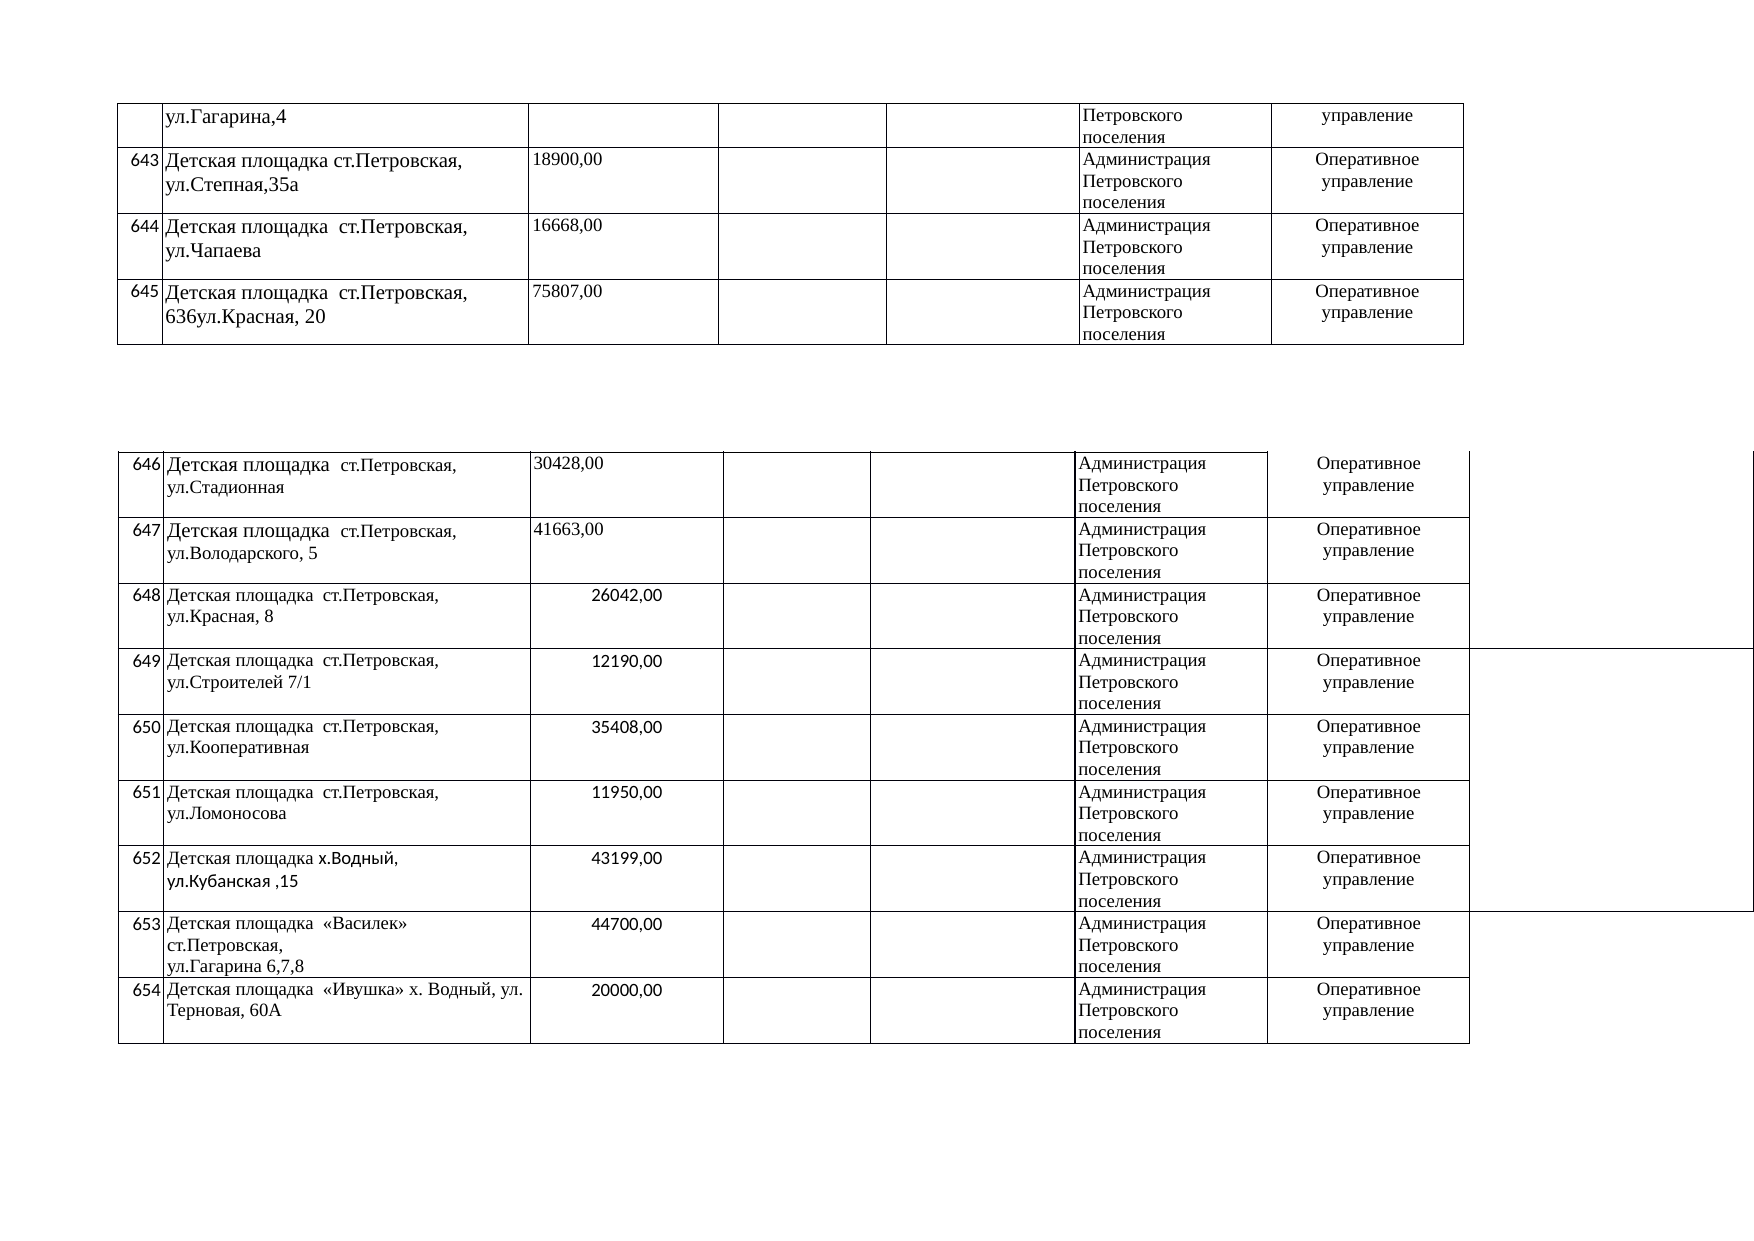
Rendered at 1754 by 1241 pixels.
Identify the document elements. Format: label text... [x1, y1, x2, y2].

table_cell Администрация Петровского поселения [1080, 148, 1271, 213]
table_cell [1685, 213, 1754, 279]
table_cell Администрация Петровского поселения [1076, 518, 1267, 582]
table_cell [1464, 213, 1685, 279]
table_cell [724, 978, 870, 1042]
table_cell [1685, 977, 1754, 1042]
table_cell [724, 781, 870, 845]
table_header [871, 453, 1074, 517]
table_cell [887, 214, 1079, 279]
table_cell Детская площадка ст.Петровская, ул.Володарского, 5 [164, 518, 530, 582]
table_cell 20000,00 [531, 978, 723, 1042]
table_cell Оперативное управление [1268, 781, 1469, 845]
table_cell Детская площадка «Василек» ст.Петровская, ул.Гагарина 6,7,8 [164, 912, 530, 977]
table_cell [724, 912, 870, 977]
table_cell 16668,00 [529, 214, 718, 279]
table_cell [871, 584, 1074, 648]
table_cell [1470, 912, 1685, 977]
table_cell [1464, 279, 1685, 344]
table_cell Оперативное управление [1268, 846, 1469, 911]
table_cell [118, 104, 162, 147]
table_header Администрация Петровского поселения [1076, 453, 1267, 517]
table_cell 26042,00 [531, 584, 723, 648]
table_cell 12190,00 [531, 649, 723, 714]
table_cell 41663,00 [531, 518, 723, 582]
table_cell [724, 518, 870, 582]
table_cell Детская площадка ст.Петровская, ул.Чапаева [163, 214, 528, 279]
table_cell [871, 518, 1074, 582]
table_cell [719, 214, 886, 279]
table_cell 645 [118, 280, 162, 344]
table_cell Оперативное управление [1268, 584, 1469, 648]
table_cell [887, 148, 1079, 213]
table_cell 651 [119, 781, 163, 845]
table_cell Оперативное управление [1272, 280, 1463, 344]
table_cell 35408,00 [531, 715, 723, 779]
table_cell 643 [118, 148, 162, 213]
table_cell Администрация Петровского поселения [1076, 912, 1267, 977]
table_cell Оперативное управление [1268, 715, 1469, 779]
table_cell [871, 978, 1074, 1042]
table_cell [724, 649, 870, 714]
table_cell [1685, 912, 1754, 977]
table_cell Детская площадка ст.Петровская, ул.Строителей 7/1 [164, 649, 530, 714]
table_cell [1685, 147, 1754, 213]
table_cell Администрация Петровского поселения [1076, 584, 1267, 648]
table_header 30428,00 [531, 453, 723, 517]
table_cell Администрация Петровского поселения [1080, 280, 1271, 344]
table_cell 75807,00 [529, 280, 718, 344]
table_cell Детская площадка ст.Петровская, ул.Красная, 8 [164, 584, 530, 648]
table_cell Оперативное управление [1268, 518, 1469, 582]
table_cell Оперативное управление [1268, 978, 1469, 1042]
table_cell Оперативное управление [1272, 214, 1463, 279]
table_cell [887, 104, 1079, 147]
table_cell 650 [119, 715, 163, 779]
table_cell Детская площадка ст.Петровская, ул.Кооперативная [164, 715, 530, 779]
table_cell [719, 148, 886, 213]
table_cell 644 [118, 214, 162, 279]
table_cell 654 [119, 978, 163, 1042]
table_cell [1470, 649, 1753, 911]
table_cell Администрация Петровского поселения [1076, 978, 1267, 1042]
table_cell 18900,00 [529, 148, 718, 213]
table_cell 649 [119, 649, 163, 714]
table_cell 11950,00 [531, 781, 723, 845]
table_cell [1470, 977, 1685, 1042]
table_cell 43199,00 [531, 846, 723, 911]
table_cell 44700,00 [531, 912, 723, 977]
table_cell 652 [119, 846, 163, 911]
table_cell Детская площадка ст.Петровская, ул.Ломоносова [164, 781, 530, 845]
table_cell Администрация Петровского поселения [1080, 214, 1271, 279]
table_header Детская площадка ст.Петровская, ул.Стадионная [164, 453, 530, 517]
table_cell [719, 104, 886, 147]
table_cell ул.Гагарина,4 [163, 104, 528, 147]
table_header [1470, 451, 1753, 648]
table_cell [529, 104, 718, 147]
table_cell [719, 280, 886, 344]
table_cell Администрация Петровского поселения [1076, 781, 1267, 845]
table_cell Оперативное управление [1268, 649, 1469, 714]
table_cell [871, 649, 1074, 714]
table_cell [1685, 103, 1754, 147]
table_cell [871, 715, 1074, 779]
table_header Оперативное управление [1268, 451, 1469, 517]
table_cell Оперативное управление [1268, 912, 1469, 977]
table_cell 648 [119, 584, 163, 648]
table_cell управление [1272, 104, 1463, 147]
table_cell [724, 584, 870, 648]
table_cell 647 [119, 518, 163, 582]
table_cell Администрация Петровского поселения [1076, 846, 1267, 911]
table_cell [871, 781, 1074, 845]
table_cell [871, 846, 1074, 911]
table_cell [1464, 103, 1685, 147]
table_cell Петровского поселения [1080, 104, 1271, 147]
table_cell [724, 715, 870, 779]
table_cell [724, 846, 870, 911]
table_cell [1464, 147, 1685, 213]
table_cell Детская площадка ст.Петровская, 636ул.Красная, 20 [163, 280, 528, 344]
table_cell Оперативное управление [1272, 148, 1463, 213]
table_cell [1685, 279, 1754, 344]
table_header [724, 453, 870, 517]
table_cell Администрация Петровского поселения [1076, 715, 1267, 779]
table_cell Детская площадка «Ивушка» х. Водный, ул. Терновая, 60А [164, 978, 530, 1042]
table_cell Детская площадка ст.Петровская, ул.Степная,35а [163, 148, 528, 213]
table_cell Детская площадка х.Водный, ул.Кубанская ,15 [164, 846, 530, 911]
table_cell 653 [119, 912, 163, 977]
table_cell [887, 280, 1079, 344]
table_cell [871, 912, 1074, 977]
table_cell Администрация Петровского поселения [1076, 649, 1267, 714]
table_header 646 [119, 453, 163, 517]
